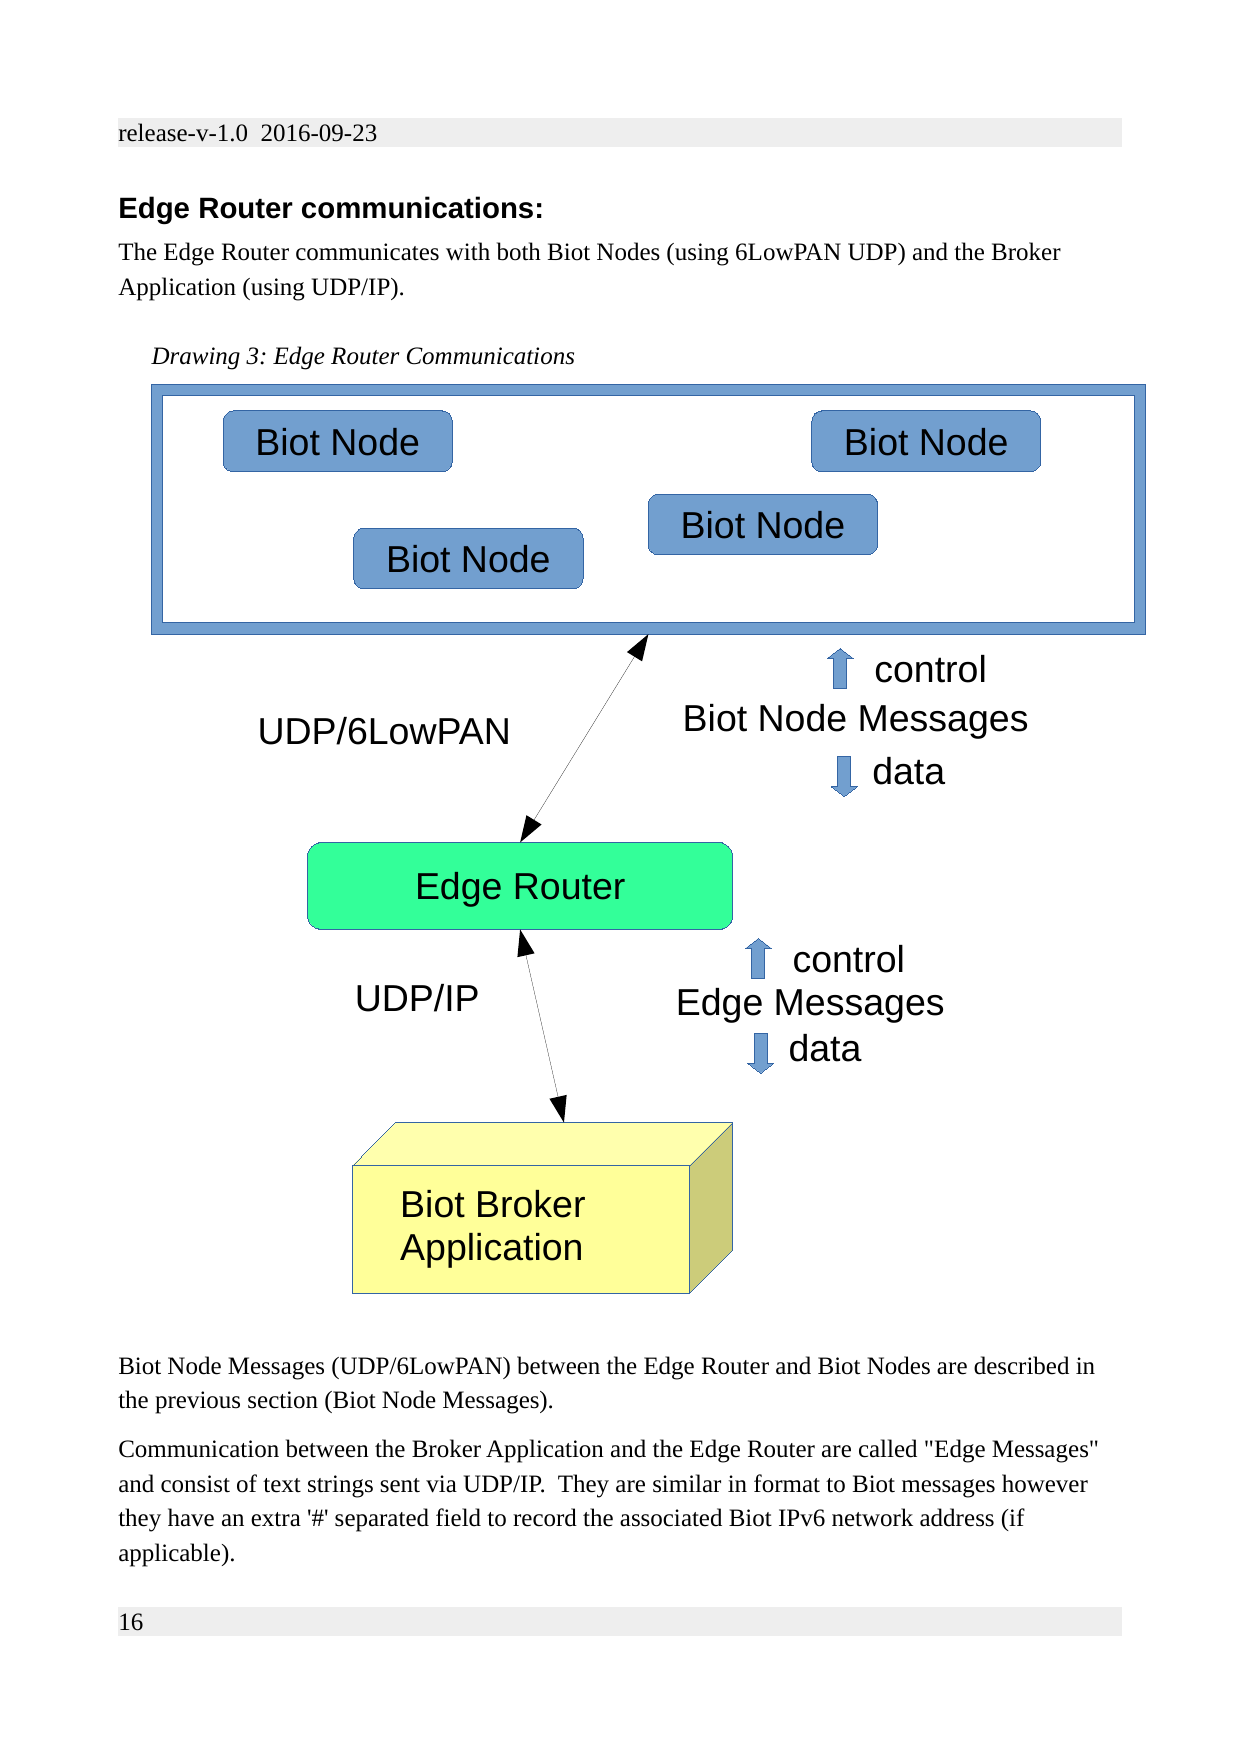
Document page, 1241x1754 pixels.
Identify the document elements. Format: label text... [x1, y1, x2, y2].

text Drawing 3: Edge Router Communications [151, 341, 1056, 369]
text The Edge Router communicates with both Biot Nodes (using 6LowPAN UDP) and the Broker Application (using UDP/IP). [118, 237, 1122, 300]
text Communication between the Broker Application and the Edge Router are called "Edge Messages" and consist of text strings sent via UDP/IP. They are similar in format to Biot messages however they have an extra '#' separated field to record the associated Biot IPv6 network address (if applicable). [118, 1434, 1122, 1567]
subtitle Edge Router communications: [118, 191, 1122, 225]
text Biot Node Messages (UDP/6LowPAN) between the Edge Router and Biot Nodes are described in the previous section (Biot Node Messages). [118, 1351, 1122, 1414]
